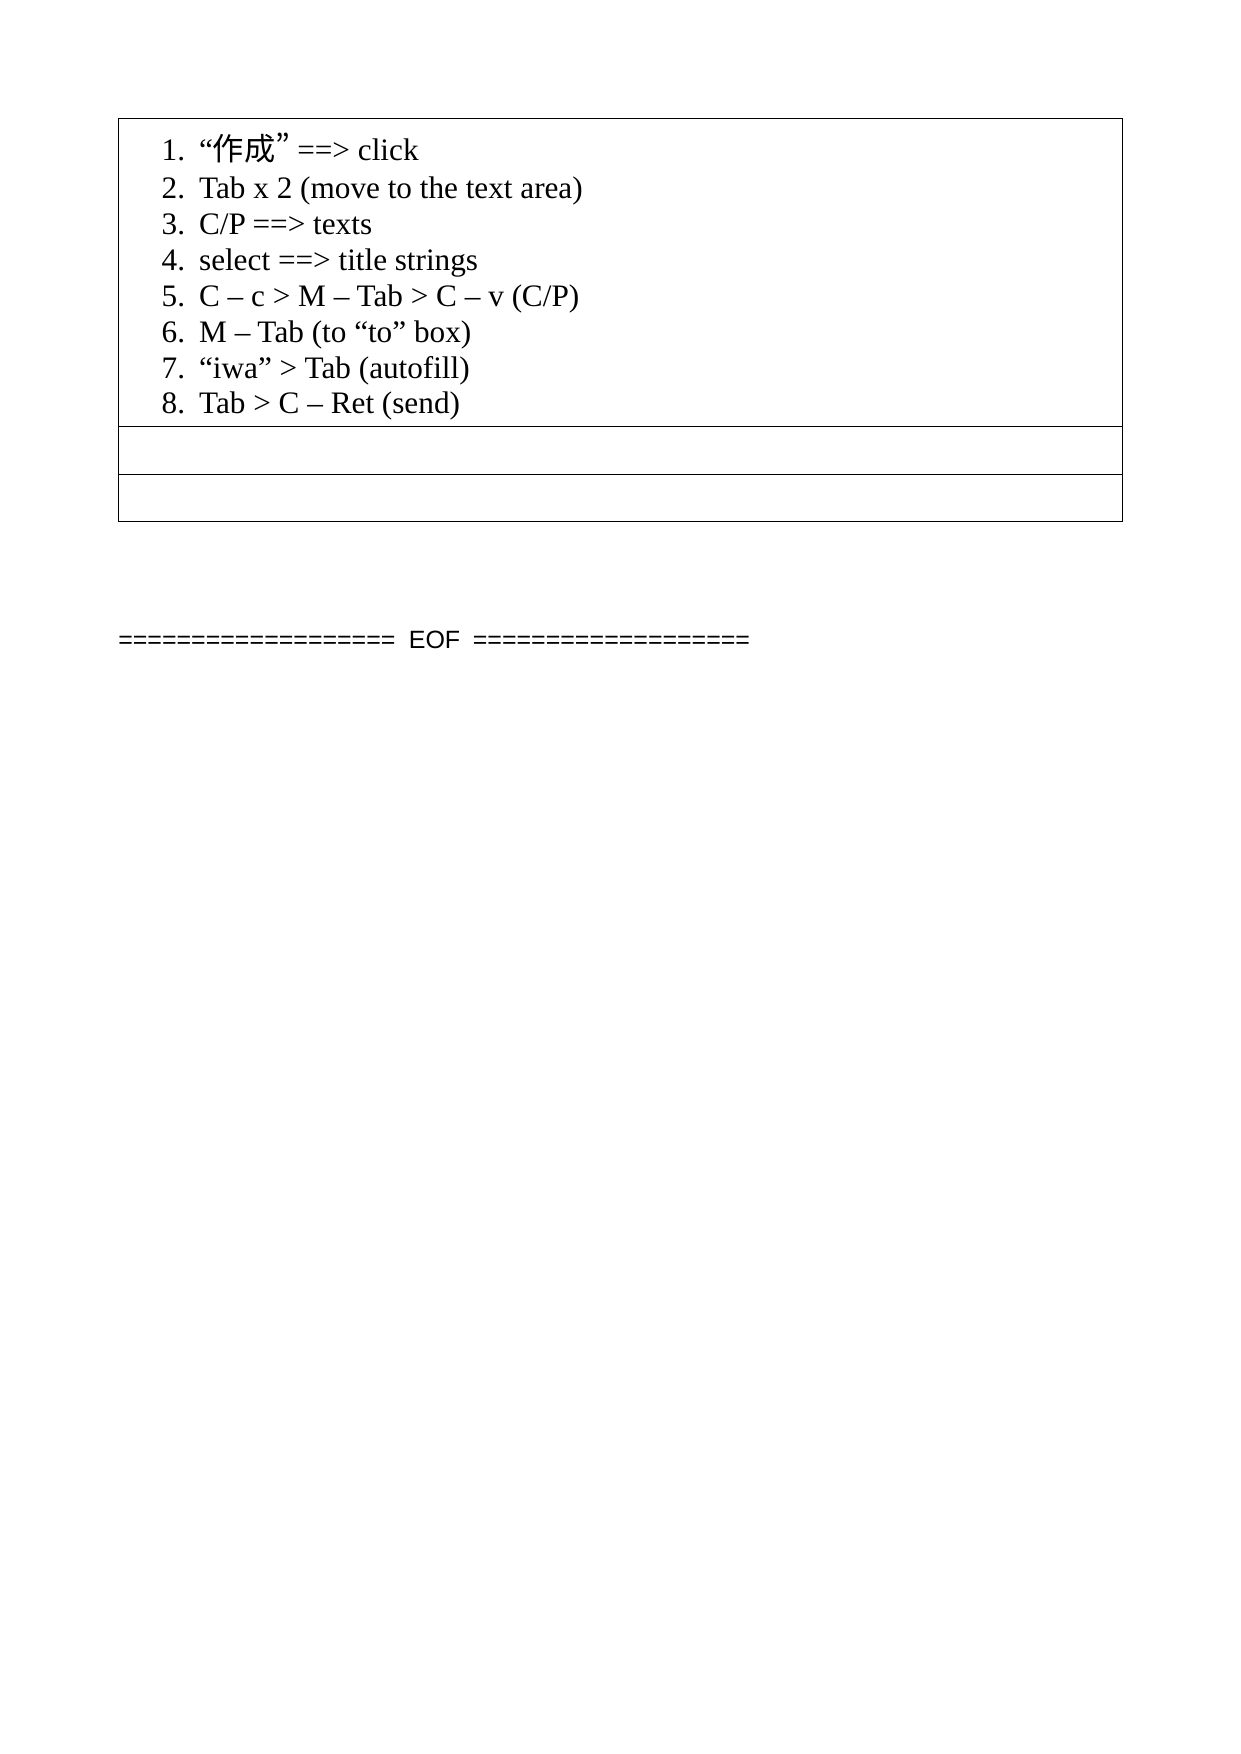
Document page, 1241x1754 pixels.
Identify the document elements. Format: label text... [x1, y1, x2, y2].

table_cell [119, 475, 1122, 521]
text =================== EOF =================== [118, 625, 1122, 654]
table_header “作成” ==> click Tab x 2 (move to the text area) C/P ==> texts select ==> title strings C – c > M – Tab > C – v (C/P) M – Tab (to “to” box) “iwa” > Tab (autofill) Tab > C – Ret (send) [119, 119, 1122, 426]
table_cell [119, 427, 1122, 474]
